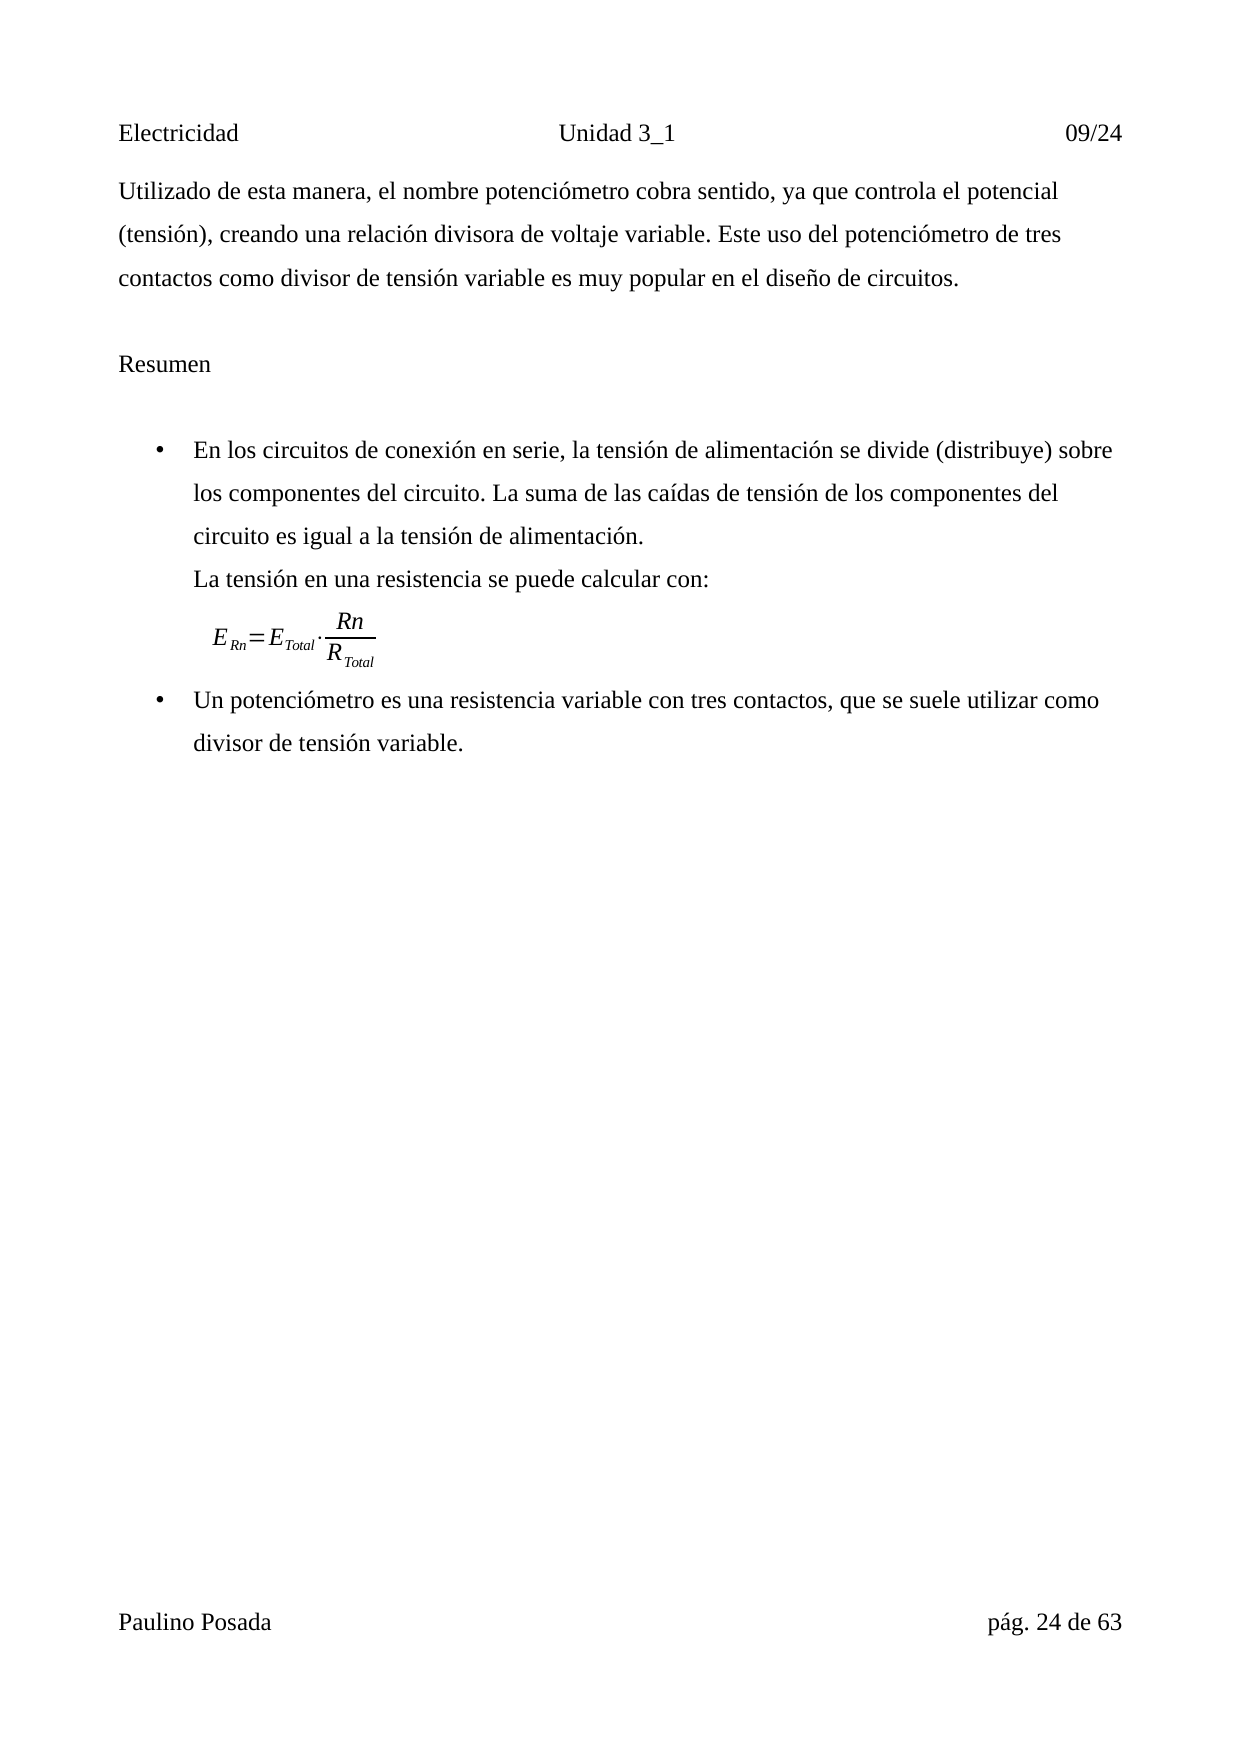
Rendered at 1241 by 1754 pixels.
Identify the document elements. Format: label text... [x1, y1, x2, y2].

list Un potenciómetro es una resistencia variable con tres contactos, que se suele utilizar como divisor de tensión variable. [156, 685, 1122, 757]
list La tensión en una resistencia se puede calcular con: [156, 564, 1122, 593]
list En los circuitos de conexión en serie, la tensión de alimentación se divide (distribuye) sobre los componentes del circuito. La suma de las caídas de tensión de los componentes del circuito es igual a la tensión de alimentación. [156, 435, 1122, 550]
text Resumen [118, 349, 1122, 378]
text Utilizado de esta manera, el nombre potenciómetro cobra sentido, ya que controla el potencial (tensión), creando una relación divisora de voltaje variable. Este uso del potenciómetro de tres contactos como divisor de tensión variable es muy popular en el diseño de circuitos. [118, 176, 1122, 291]
